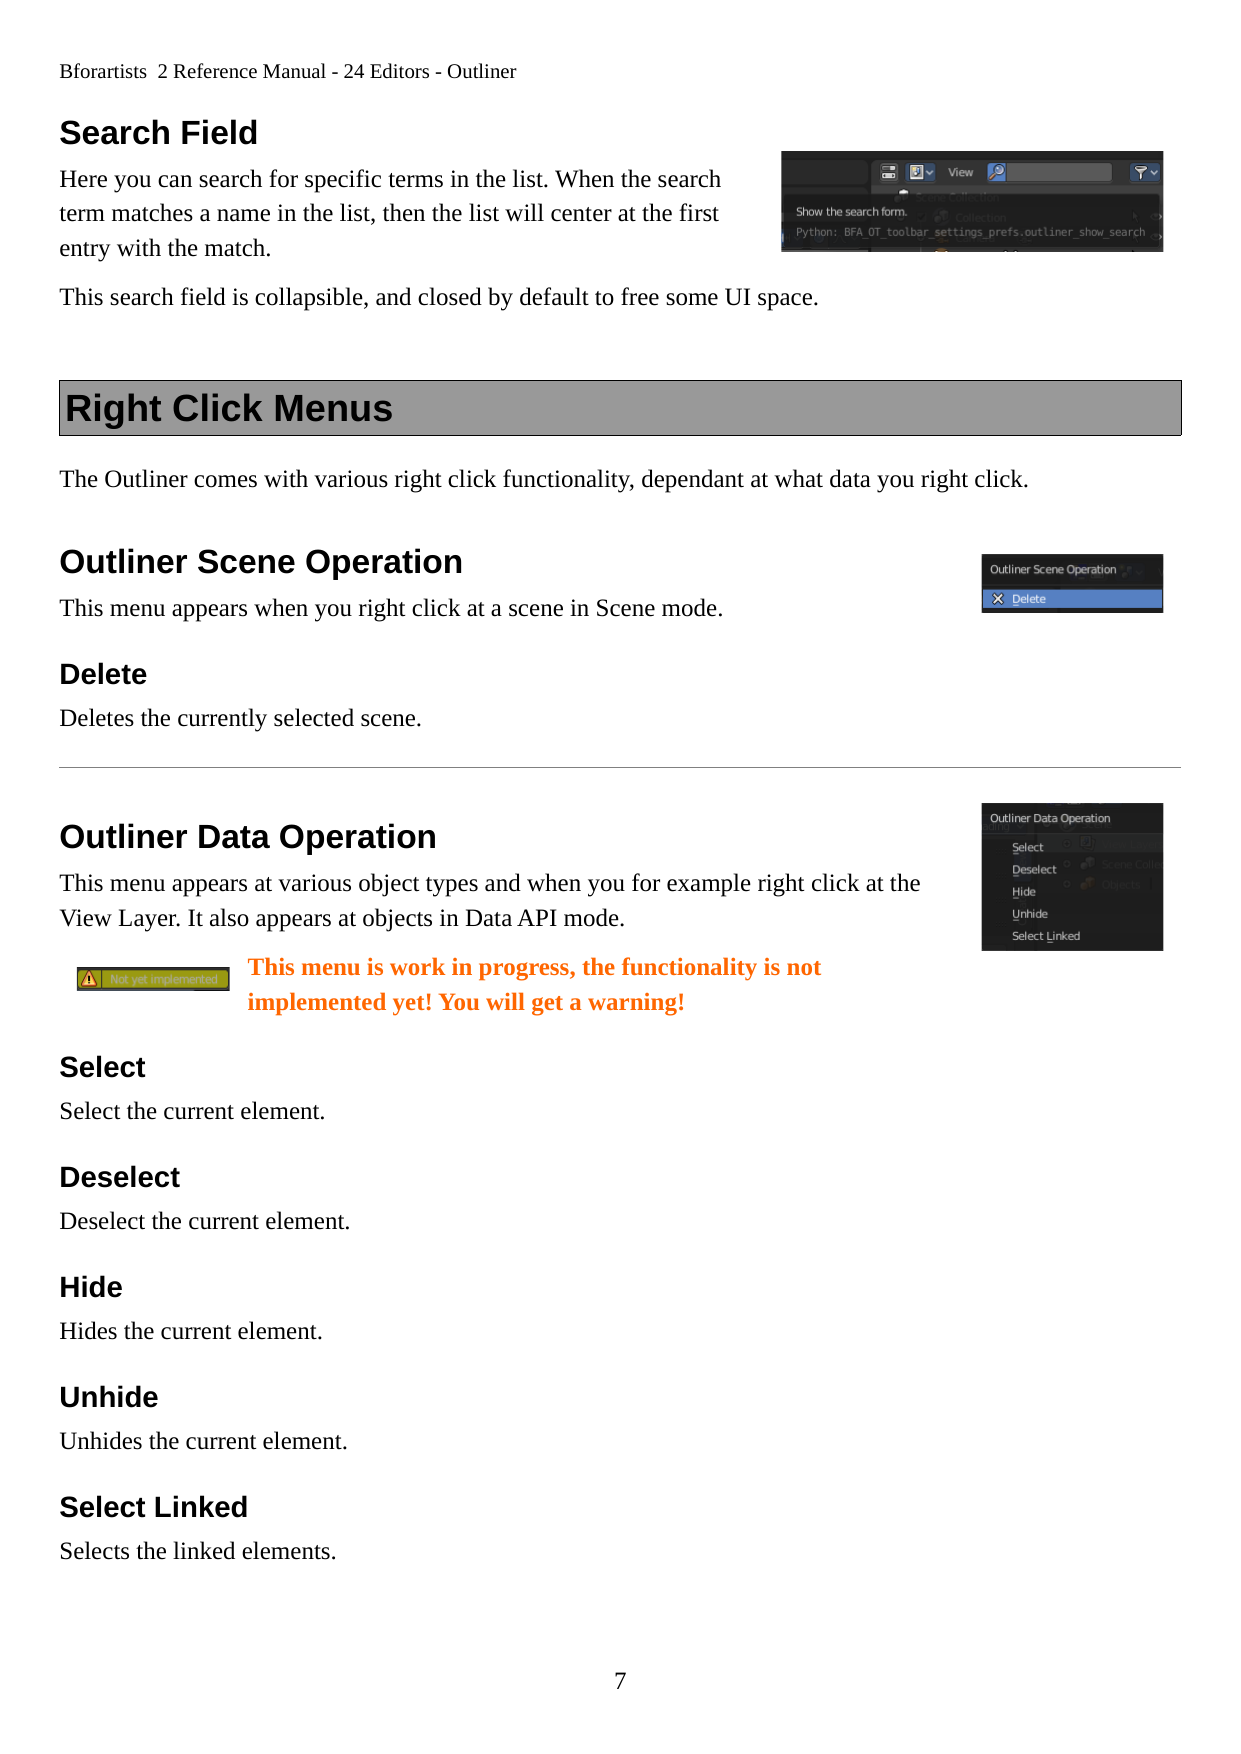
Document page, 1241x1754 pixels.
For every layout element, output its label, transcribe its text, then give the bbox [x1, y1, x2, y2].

text Selects the linked elements. [59, 1536, 1181, 1565]
subtitle Outliner Scene Operation [59, 542, 1181, 581]
text Deselect the current element. [59, 1206, 1181, 1235]
text This search field is collapsible, and closed by default to free some UI space. [59, 282, 1181, 311]
picture [76, 967, 230, 991]
text The Outliner comes with various right click functionality, dependant at what data you right click. [59, 464, 1181, 493]
text Select the current element. [59, 1096, 1181, 1125]
subtitle Hide [59, 1270, 1181, 1304]
subtitle Select Linked [59, 1490, 1181, 1523]
subtitle [1164, 817, 1181, 856]
text This menu appears at various object types and when you for example right click at the View Layer. It also appears at objects in Data API mode. [59, 868, 981, 932]
subtitle Search Field [59, 113, 1181, 151]
picture [981, 554, 1164, 613]
subtitle Select [59, 1050, 1181, 1084]
text Deletes the currently selected scene. [59, 703, 1181, 732]
text This menu is work in progress, the functionality is not implemented yet! You will get a warning! [59, 952, 1181, 1015]
picture [981, 803, 1164, 951]
table_header Right Click Menus [60, 381, 1181, 435]
picture [781, 151, 1164, 252]
text Hides the current element. [59, 1316, 1181, 1345]
subtitle Deselect [59, 1160, 1181, 1194]
subtitle Unhide [59, 1380, 1181, 1414]
text This menu appears when you right click at a scene in Scene mode. [59, 593, 1181, 622]
text Unhides the current element. [59, 1426, 1181, 1455]
text Here you can search for specific terms in the list. When the search term matches a name in the list, then the list will center at the first entry with the match. [59, 164, 1181, 261]
subtitle Outliner Data Operation [59, 817, 981, 856]
subtitle Delete [59, 657, 1181, 691]
